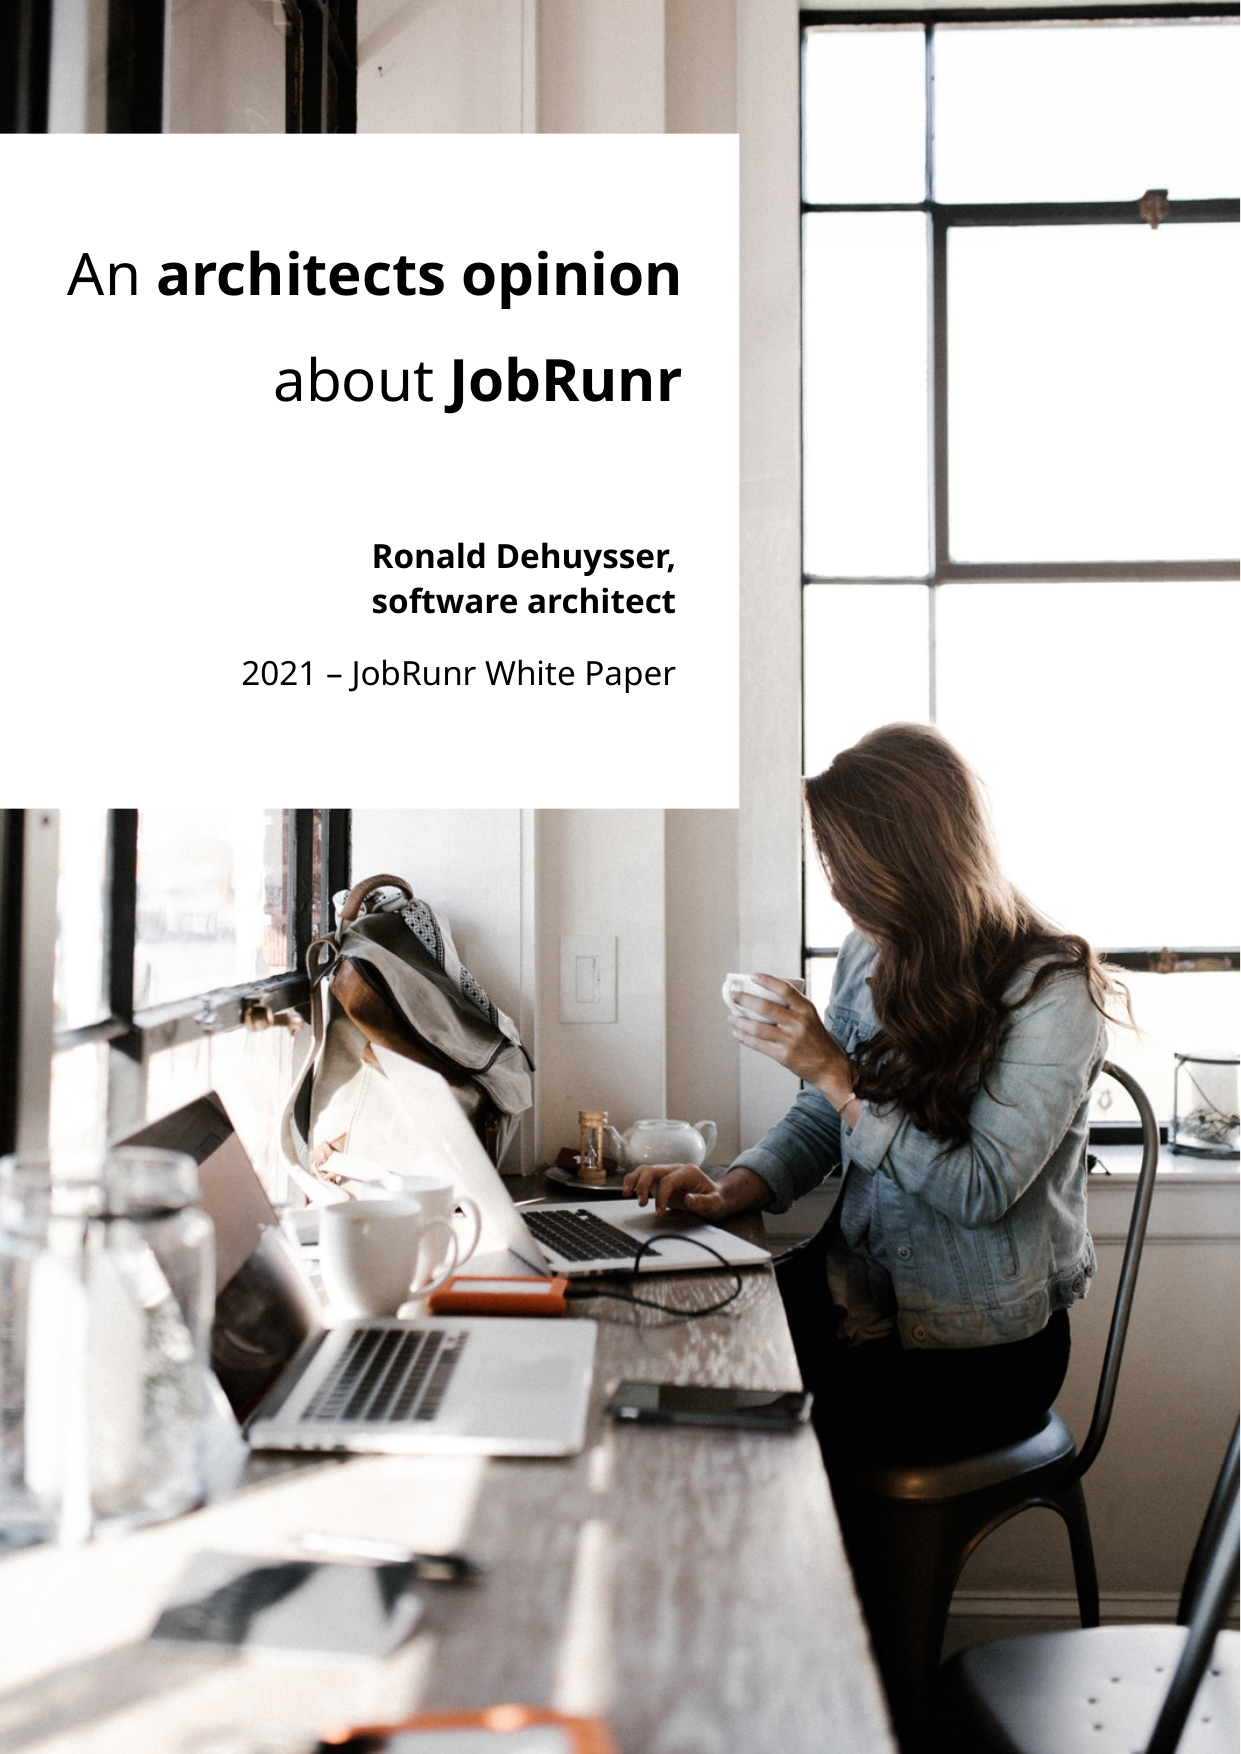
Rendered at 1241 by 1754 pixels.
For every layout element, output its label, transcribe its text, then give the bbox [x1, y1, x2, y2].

picture [0, 0, 1241, 1754]
text_box An architects opinion about JobRunr Ronald Dehuysser, software architect 2021 – JobRunr White Paper [0, 133, 740, 809]
